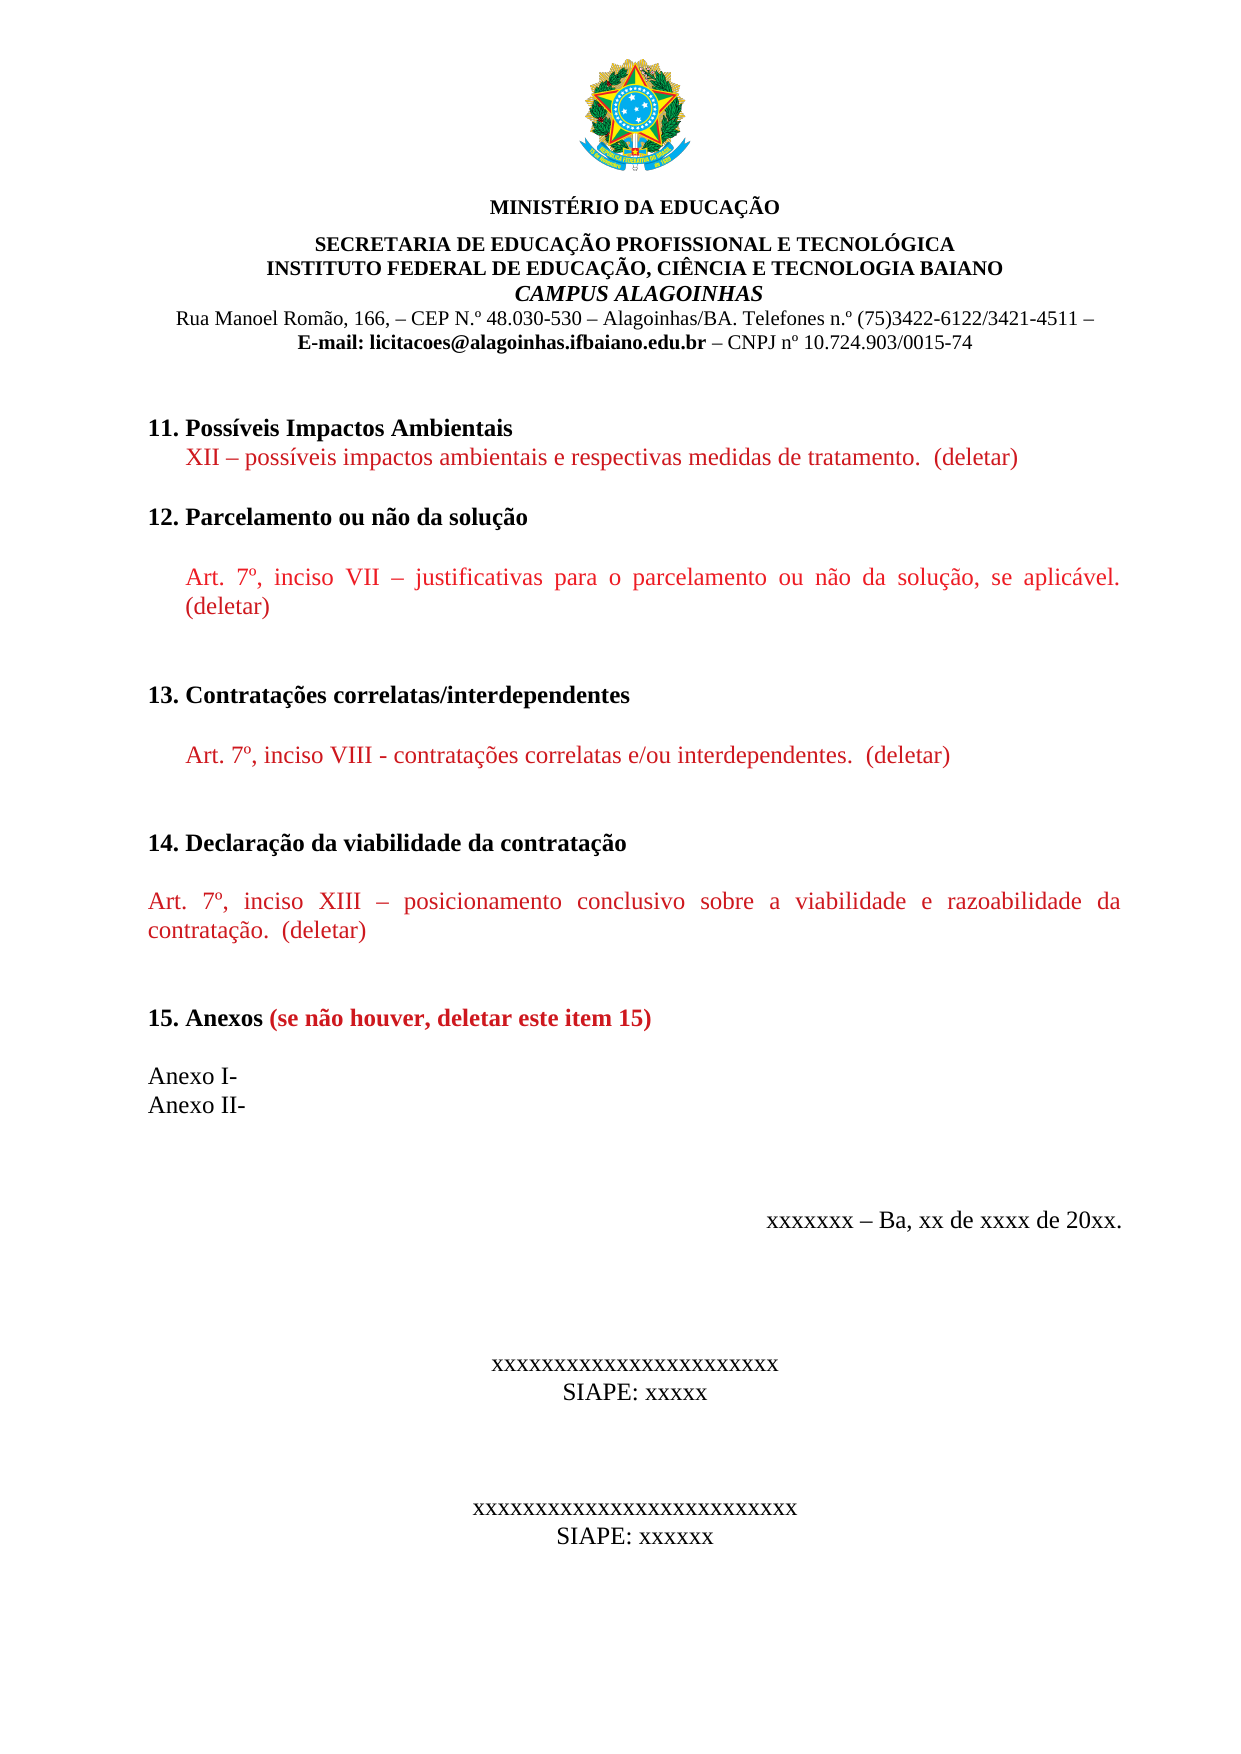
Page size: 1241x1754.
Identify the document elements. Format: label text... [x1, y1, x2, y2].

text SIAPE: xxxxx [148, 1377, 1122, 1406]
list Art. 7º, inciso VIII - contratações correlatas e/ou interdependentes. (deletar) [148, 740, 1122, 768]
list 12. Parcelamento ou não da solução [148, 502, 1122, 531]
list 13. Contratações correlatas/interdependentes [148, 680, 1122, 708]
picture [599, 148, 607, 154]
subtitle 11. Possíveis Impactos Ambientais [148, 413, 1122, 442]
text xxxxxxxxxxxxxxxxxxxxxxx [148, 1348, 1122, 1377]
picture [601, 157, 620, 167]
text 15. Anexos (se não houver, deletar este item 15) [148, 1003, 1122, 1032]
picture [657, 148, 669, 157]
list Art. 7º, inciso VII – justificativas para o parcelamento ou não da solução, se aplicável. (deletar) [148, 562, 1122, 648]
text Anexo I- [148, 1061, 1122, 1090]
text Anexo II- [148, 1090, 1122, 1118]
text SIAPE: xxxxxx [148, 1521, 1122, 1550]
text xxxxxxxxxxxxxxxxxxxxxxxxxx [148, 1492, 1122, 1521]
list XII – possíveis impactos ambientais e respectivas medidas de tratamento. (deletar) [148, 442, 1122, 471]
text Art. 7º, inciso XIII – posicionamento conclusivo sobre a viabilidade e razoabilidade da contratação. (deletar) [148, 886, 1122, 943]
text xxxxxxx – Ba, xx de xxxx de 20xx. [148, 1205, 1122, 1233]
text 14. Declaração da viabilidade da contratação [148, 828, 1122, 857]
picture [579, 59, 691, 171]
